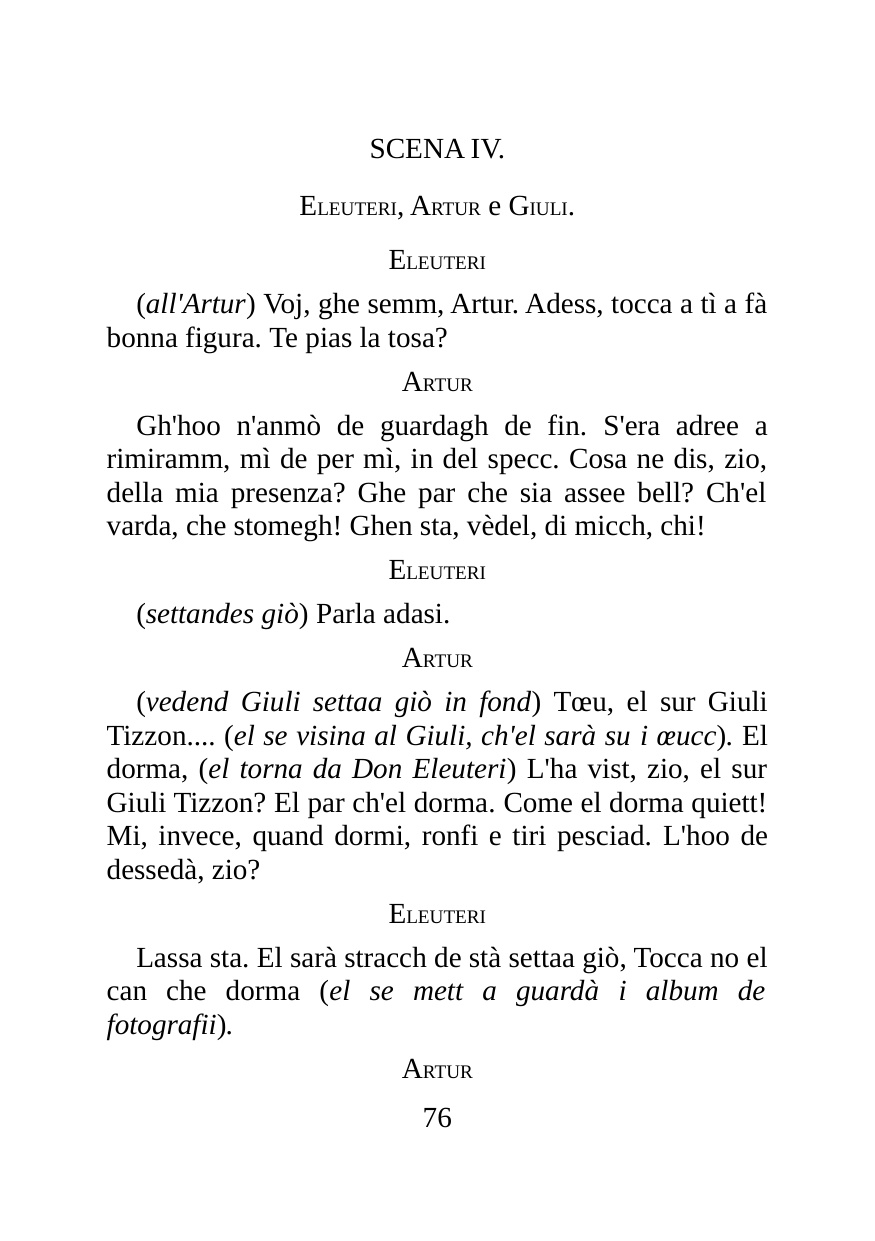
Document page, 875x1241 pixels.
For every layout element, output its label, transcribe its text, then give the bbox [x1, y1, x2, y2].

text Artur [106, 1051, 768, 1084]
text Eleuteri, Artur e Giuli. [106, 188, 768, 221]
text Artur [106, 364, 768, 397]
text (settandes giò) Parla adasi. [106, 596, 768, 630]
text Gh'hoo n'anmò de guardagh de fin. S'era adree a rimiramm, mì de per mì, in del specc. Cosa ne dis, zio, della mia presenza? Ghe par che sia assee bell? Ch'el varda, che stomegh! Ghen sta, vèdel, di micch, chi! [106, 408, 768, 542]
text (vedend Giuli settaa giò in fond) Tœu, el sur Giuli Tizzon.... (el se visina al Giuli, ch'el sarà su i œucc). El dorma, (el torna da Don Eleuteri) L'ha vist, zio, el sur Giuli Tizzon? El par ch'el dorma. Come el dorma quiett! Mi, invece, quand dormi, ronfi e tiri pesciad. L'hoo de dessedà, zio? [106, 684, 768, 885]
subtitle SCENA IV. [106, 131, 768, 165]
text Eleuteri [106, 552, 768, 586]
text (all'Artur) Voj, ghe semm, Artur. Adess, tocca a tì a fà bonna figura. Te pias la tosa? [106, 286, 768, 353]
text Eleuteri [106, 896, 768, 929]
text Lassa sta. El sarà stracch de stà settaa giò, Tocca no el can che dorma (el se mett a guardà i album de fotografii). [106, 940, 768, 1040]
text Eleuteri [106, 242, 768, 276]
text Artur [106, 640, 768, 674]
